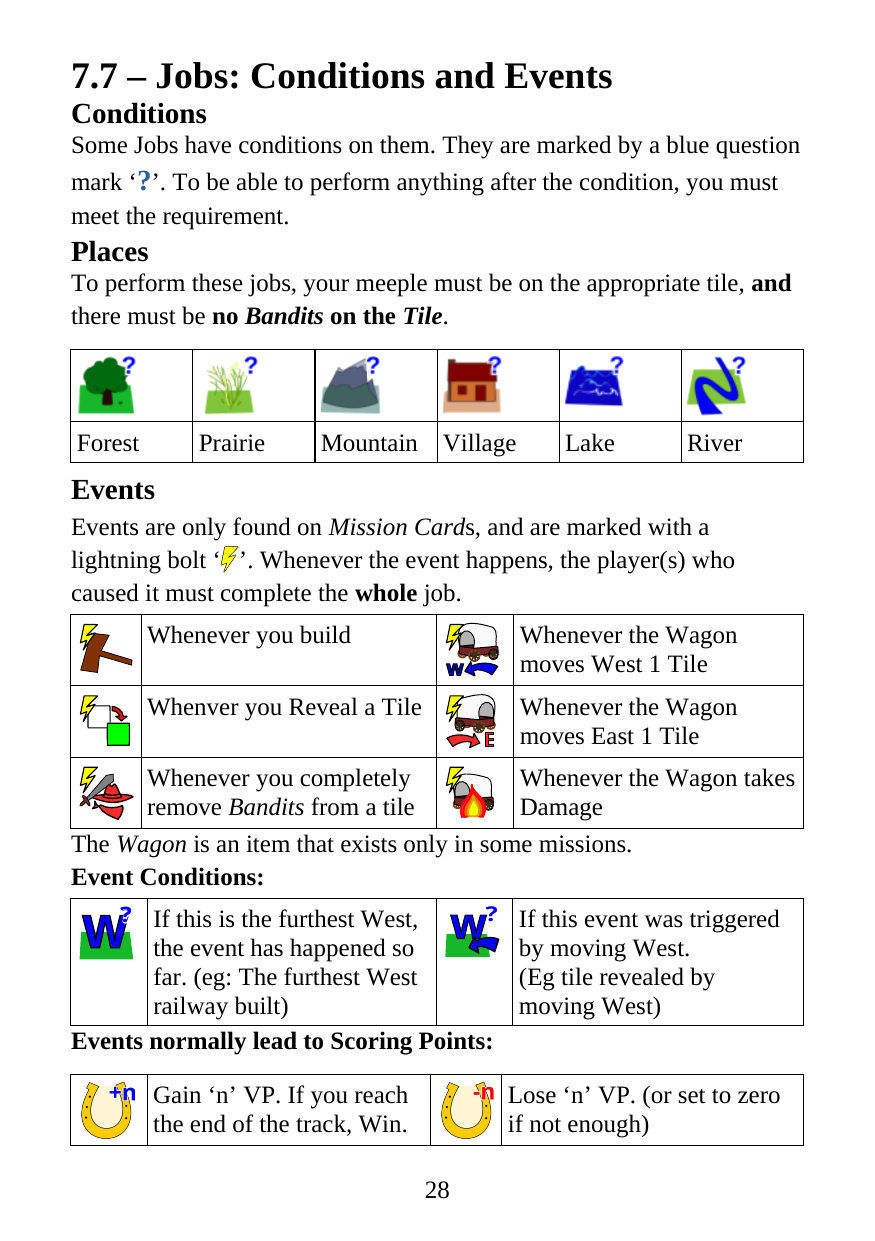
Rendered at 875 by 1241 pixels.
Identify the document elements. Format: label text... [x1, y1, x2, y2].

picture [686, 355, 747, 416]
subtitle Events [71, 472, 803, 506]
table_header If this event was triggered by moving West. (Eg tile revealed by moving West) [513, 899, 803, 1025]
table_cell Whenever you completely remove Bandits from a tile [142, 758, 436, 828]
table_cell Forest [71, 422, 192, 462]
table_header [71, 615, 141, 685]
picture [564, 355, 625, 415]
text Some Jobs have conditions on them. They are marked by a blue question mark ‘?’. To be able to perform anything after the condition, you must meet the requirement. [71, 130, 803, 230]
table_header [437, 899, 512, 1025]
table_header [437, 615, 513, 685]
text Events normally lead to Scoring Points: [71, 1026, 803, 1055]
table_header [193, 350, 314, 421]
table_cell Lake [560, 422, 681, 462]
picture [198, 355, 259, 416]
text The Wagon is an item that exists only in some missions. [71, 829, 803, 858]
table_header [682, 350, 803, 421]
table_cell River [682, 422, 803, 462]
picture [442, 355, 503, 415]
table_header [560, 350, 681, 421]
table_cell Village [438, 422, 559, 462]
subtitle Conditions [71, 96, 803, 130]
subtitle 7.7 – Jobs: Conditions and Events [71, 53, 803, 96]
text Event Conditions: [71, 862, 803, 891]
table_cell [437, 686, 513, 757]
picture [320, 355, 381, 416]
table_cell Mountain [316, 422, 437, 462]
table_header [431, 1075, 501, 1145]
subtitle Places [71, 234, 803, 268]
table_header Whenever you build [142, 615, 436, 685]
table_header Whenever the Wagon moves West 1 Tile [514, 615, 803, 685]
table_header Lose ‘n’ VP. (or set to zero if not enough) [502, 1075, 803, 1145]
picture [436, 1080, 496, 1140]
table_cell [71, 758, 141, 828]
table_header [438, 350, 559, 421]
table_cell Whenever the Wagon moves East 1 Tile [514, 686, 803, 757]
table_header [71, 350, 192, 421]
table_cell Whenver you Reveal a Tile [142, 686, 436, 757]
table_cell [71, 686, 141, 757]
table_cell [437, 758, 513, 828]
table_header [316, 350, 437, 421]
table_cell Whenever the Wagon takes Damage [514, 758, 803, 828]
text Events are only found on Mission Cards, and are marked with a lightning bolt ‘’. Whenever the event happens, the player(s) who caused it must complete the whole job. [71, 512, 803, 607]
table_header [71, 1075, 147, 1145]
text To perform these jobs, your meeple must be on the appropriate tile, and there must be no Bandits on the Tile. [71, 268, 803, 330]
picture [76, 1080, 136, 1140]
table_cell Prairie [193, 422, 314, 462]
table_header If this is the furthest West, the event has happened so far. (eg: The furthest West railway built) [148, 899, 436, 1025]
table_header [71, 899, 147, 1025]
picture [76, 355, 137, 416]
table_header Gain ‘n’ VP. If you reach the end of the track, Win. [148, 1075, 430, 1145]
